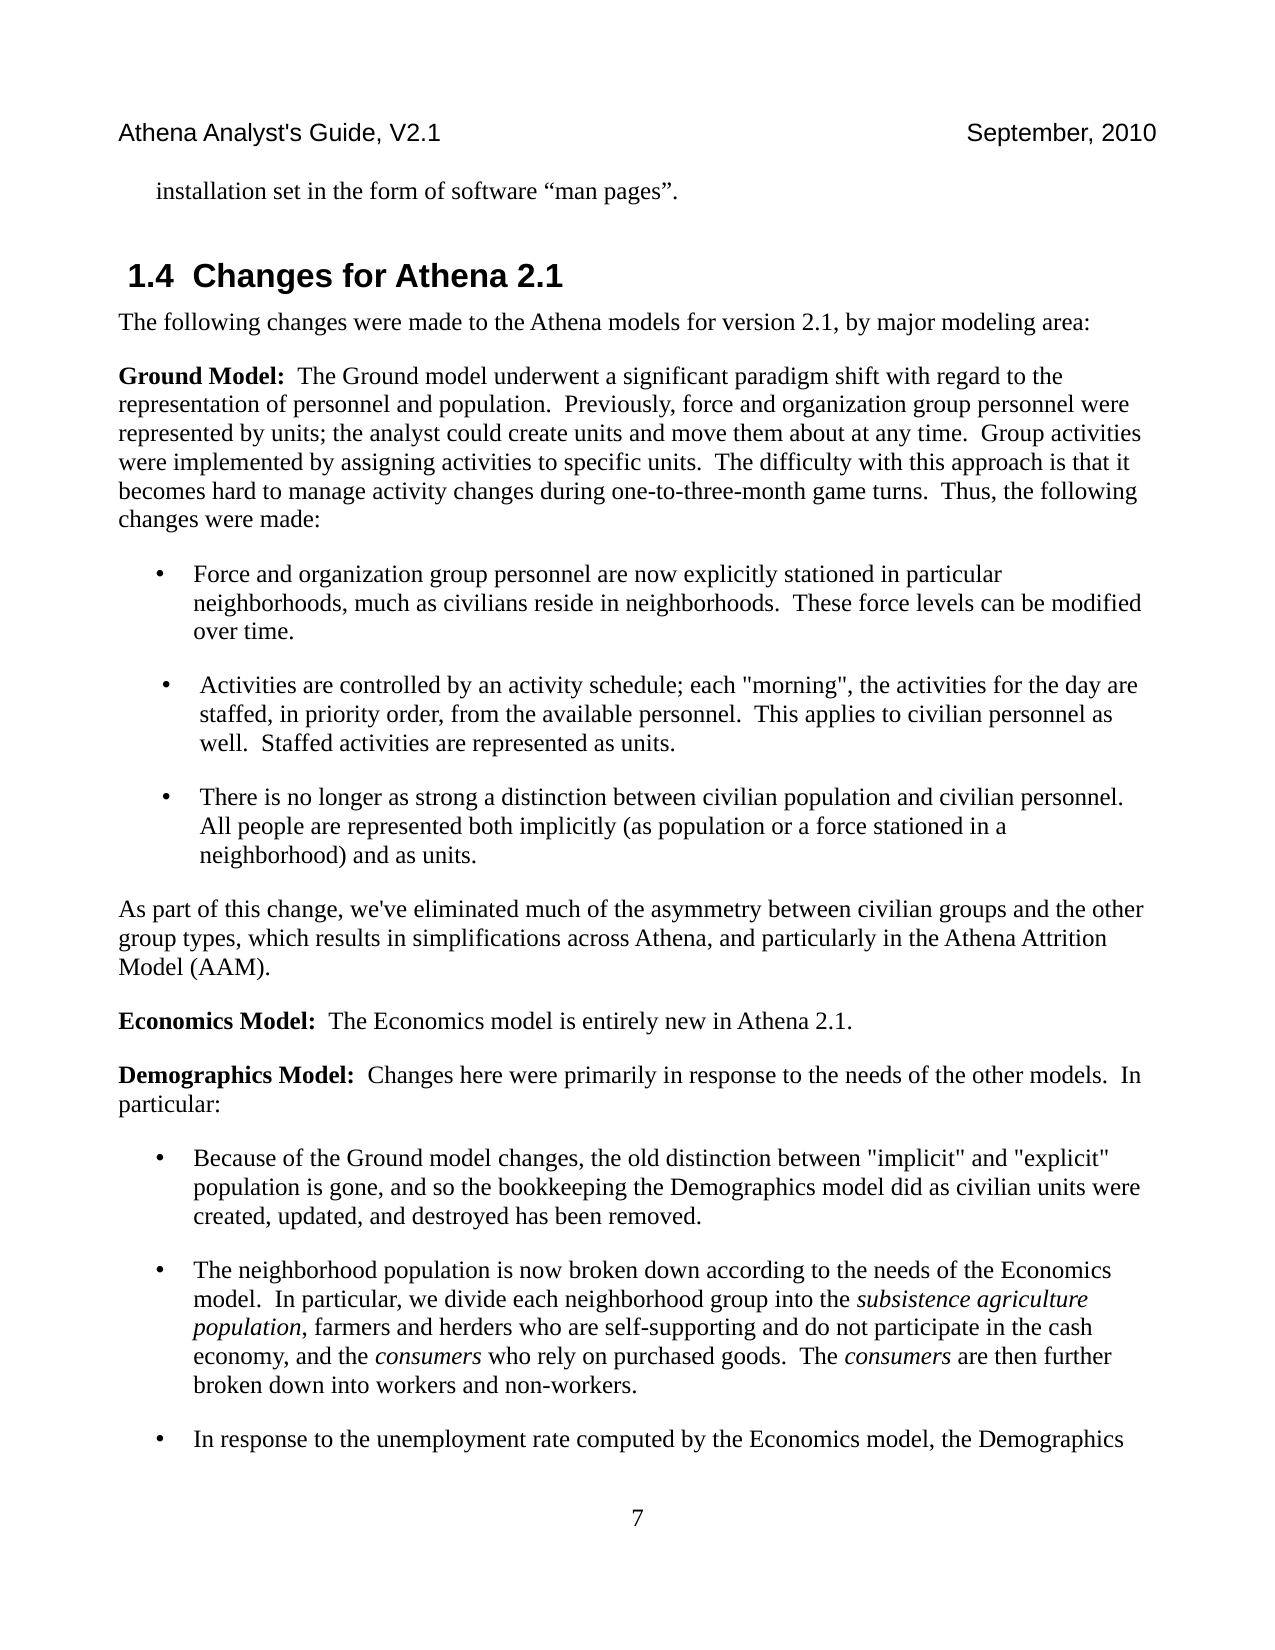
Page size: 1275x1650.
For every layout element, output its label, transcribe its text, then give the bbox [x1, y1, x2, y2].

list Because of the Ground model changes, the old distinction between "implicit" and "explicit" population is gone, and so the bookkeeping the Demographics model did as civilian units were created, updated, and destroyed has been removed. [156, 1143, 1157, 1229]
list In response to the unemployment rate computed by the Economics model, the Demographics [156, 1424, 1157, 1453]
text Economics Model: The Economics model is entirely new in Athena 2.1. [118, 1006, 1157, 1035]
text As part of this change, we've eliminated much of the asymmetry between civilian groups and the other group types, which results in simplifications across Athena, and particularly in the Athena Attrition Model (AAM). [118, 894, 1157, 980]
text Demographics Model: Changes here were primarily in response to the needs of the other models. In particular: [118, 1060, 1157, 1118]
list Activities are controlled by an activity schedule; each "morning", the activities for the day are staffed, in priority order, from the available personnel. This applies to civilian personnel as well. Staffed activities are represented as units. [162, 671, 1157, 757]
list Force and organization group personnel are now explicitly stationed in particular neighborhoods, much as civilians reside in neighborhoods. These force levels can be modified over time. [156, 559, 1157, 645]
text installation set in the form of software “man pages”. [156, 176, 1157, 205]
list The neighborhood population is now broken down according to the needs of the Economics model. In particular, we divide each neighborhood group into the subsistence agriculture population, farmers and herders who are self-supporting and do not participate in the cash economy, and the consumers who rely on purchased goods. The consumers are then further broken down into workers and non-workers. [156, 1255, 1157, 1399]
subtitle Changes for Athena 2.1 [118, 256, 1157, 294]
list There is no longer as strong a distinction between civilian population and civilian personnel. All people are represented both implicitly (as population or a force stationed in a neighborhood) and as units. [162, 782, 1157, 869]
text The following changes were made to the Athena models for version 2.1, by major modeling area: [118, 307, 1157, 335]
text Ground Model: The Ground model underwent a significant paradigm shift with regard to the representation of personnel and population. Previously, force and organization group personnel were represented by units; the analyst could create units and move them about at any time. Group activities were implemented by assigning activities to specific units. The difficulty with this approach is that it becomes hard to manage activity changes during one-to-three-month game turns. Thus, the following changes were made: [118, 361, 1157, 533]
